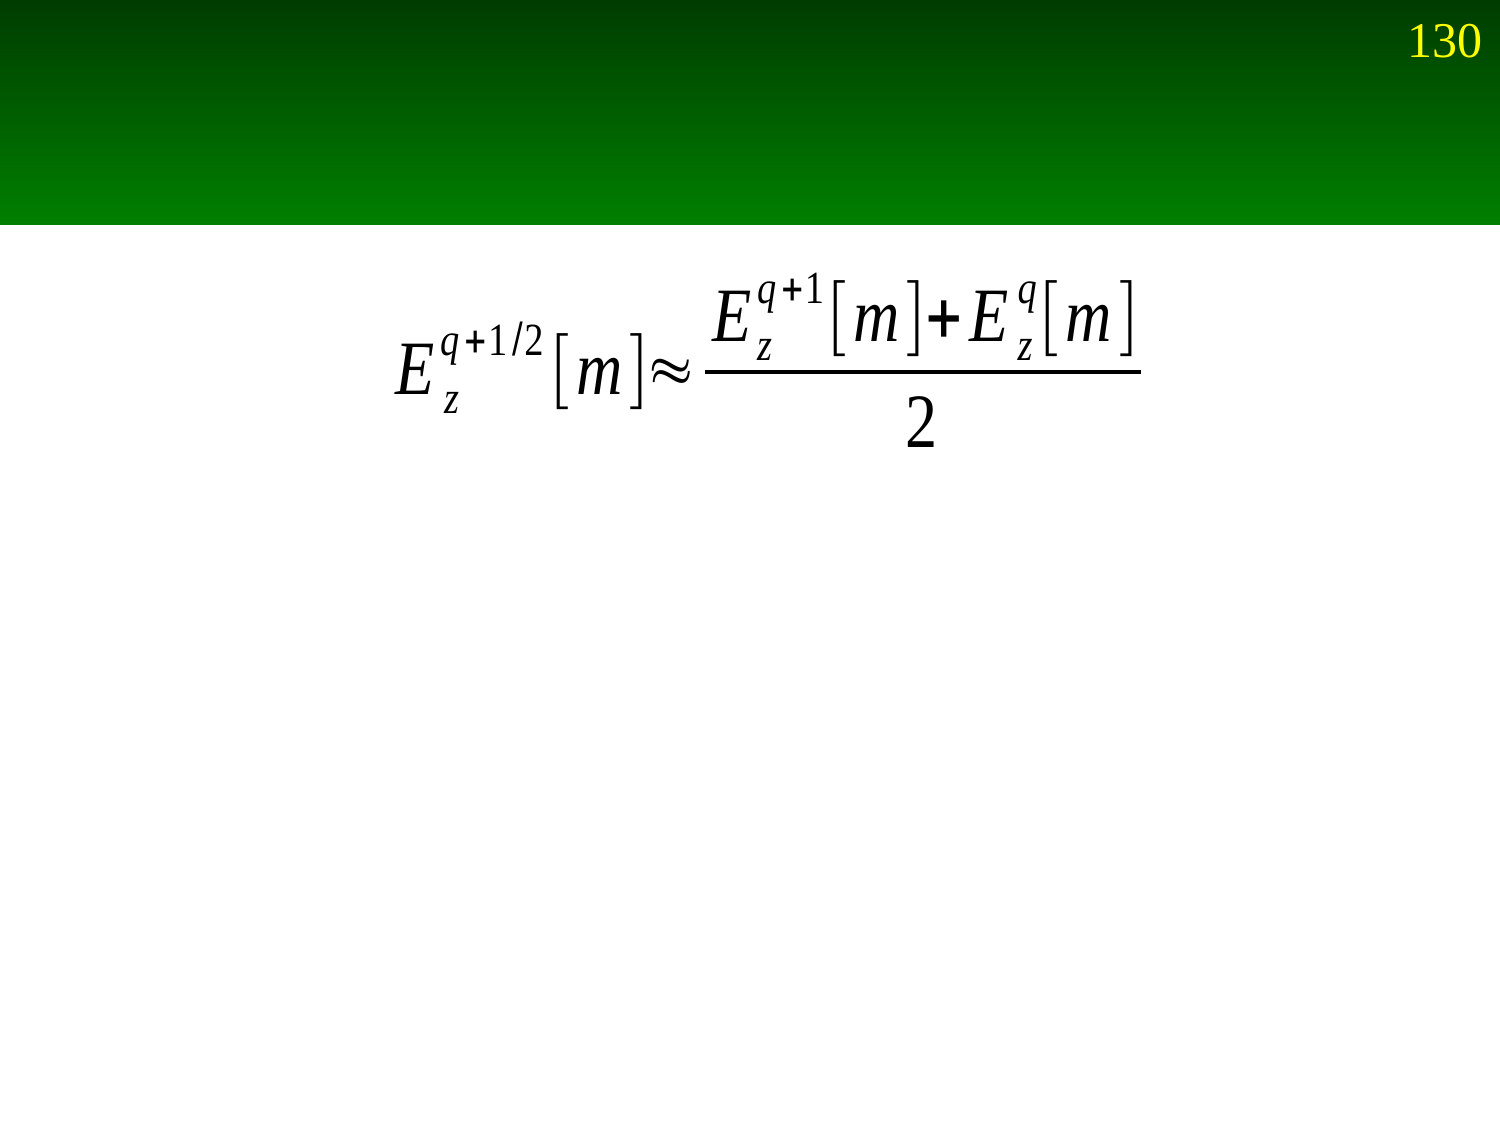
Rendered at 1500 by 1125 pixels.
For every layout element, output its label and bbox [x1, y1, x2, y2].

chart [375, 259, 1158, 467]
